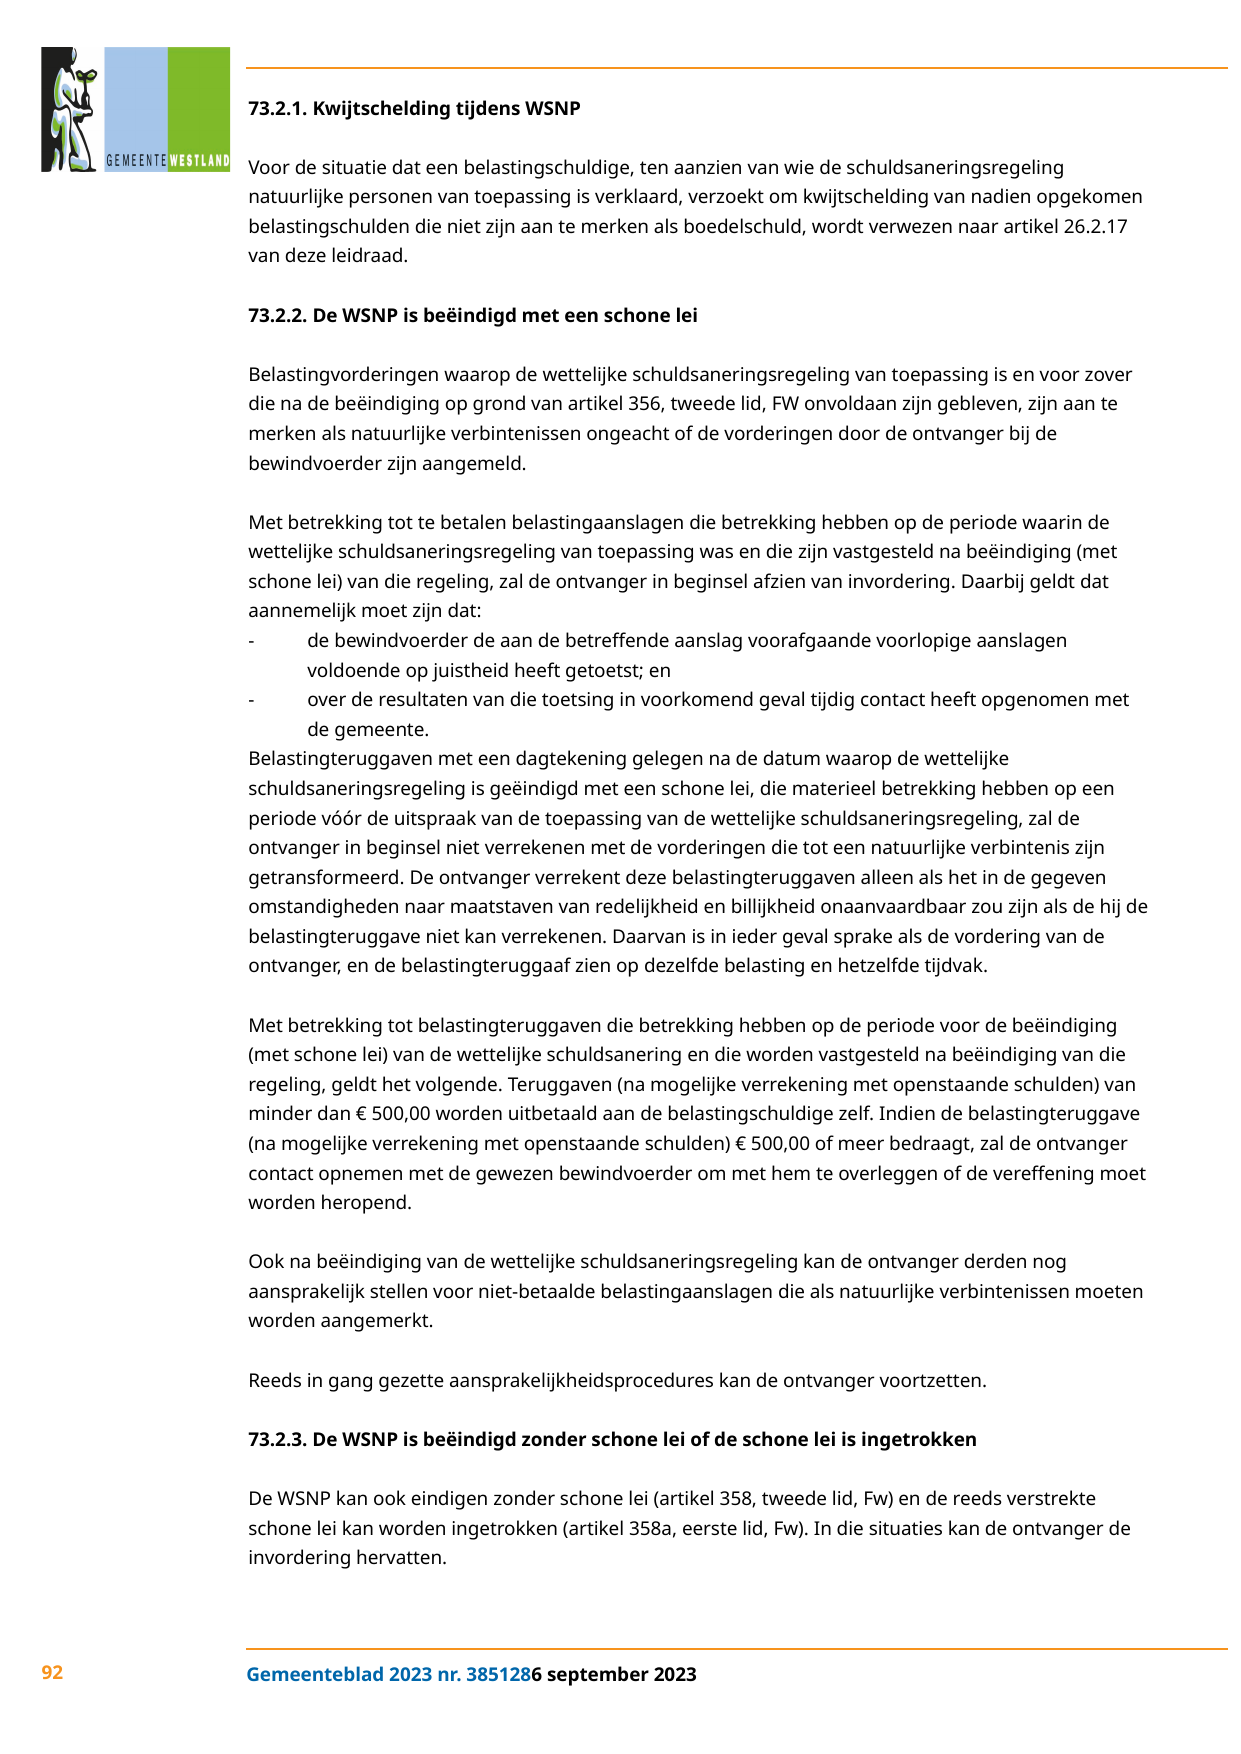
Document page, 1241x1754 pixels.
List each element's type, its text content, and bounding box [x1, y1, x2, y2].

text Met betrekking tot belastingteruggaven die betrekking hebben op de periode voor de beëindiging (met schone lei) van de wettelijke schuldsanering en die worden vastgesteld na beëindiging van die regeling, geldt het volgende. Teruggaven (na mogelijke verrekening met openstaande schulden) van minder dan € 500,00 worden uitbetaald aan de belastingschuldige zelf. Indien de belastingteruggave (na mogelijke verrekening met openstaande schulden) € 500,00 of meer bedraagt, zal de ontvanger contact opnemen met de gewezen bewindvoerder om met hem te overleggen of de vereffening moet worden heropend. [248, 1012, 1152, 1215]
text 73.2.1. Kwijtschelding tijdens WSNP [248, 95, 1152, 121]
list de bewindvoerder de aan de betreffende aanslag voorafgaande voorlopige aanslagen voldoende op juistheid heeft getoetst; en [248, 627, 1152, 683]
text 73.2.2. De WSNP is beëindigd met een schone lei [248, 302, 1152, 328]
picture [41, 47, 231, 172]
text Belastingvorderingen waarop de wettelijke schuldsaneringsregeling van toepassing is en voor zover die na de beëindiging op grond van artikel 356, tweede lid, FW onvoldaan zijn gebleven, zijn aan te merken als natuurlijke verbintenissen ongeacht of de vorderingen door de ontvanger bij de bewindvoerder zijn aangemeld. [248, 361, 1152, 476]
text 73.2.3. De WSNP is beëindigd zonder schone lei of de schone lei is ingetrokken [248, 1426, 1152, 1452]
text Ook na beëindiging van de wettelijke schuldsaneringsregeling kan de ontvanger derden nog aansprakelijk stellen voor niet-betaalde belastingaanslagen die als natuurlijke verbintenissen moeten worden aangemerkt. [248, 1248, 1152, 1333]
text Reeds in gang gezette aansprakelijkheidsprocedures kan de ontvanger voortzetten. [248, 1367, 1152, 1393]
text De WSNP kan ook eindigen zonder schone lei (artikel 358, tweede lid, Fw) en de reeds verstrekte schone lei kan worden ingetrokken (artikel 358a, eerste lid, Fw). In die situaties kan de ontvanger de invordering hervatten. [248, 1485, 1152, 1570]
text Voor de situatie dat een belastingschuldige, ten aanzien van wie de schuldsaneringsregeling natuurlijke personen van toepassing is verklaard, verzoekt om kwijtschelding van nadien opgekomen belastingschulden die niet zijn aan te merken als boedelschuld, wordt verwezen naar artikel 26.2.17 van deze leidraad. [248, 154, 1152, 268]
list over de resultaten van die toetsing in voorkomend geval tijdig contact heeft opgenomen met de gemeente. [248, 686, 1152, 742]
text Belastingteruggaven met een dagtekening gelegen na de datum waarop de wettelijke schuldsaneringsregeling is geëindigd met een schone lei, die materieel betrekking hebben op een periode vóór de uitspraak van de toepassing van de wettelijke schuldsaneringsregeling, zal de ontvanger in beginsel niet verrekenen met de vorderingen die tot een natuurlijke verbintenis zijn getransformeerd. De ontvanger verrekent deze belastingteruggaven alleen als het in de gegeven omstandigheden naar maatstaven van redelijkheid en billijkheid onaanvaardbaar zou zijn als de hij de belastingteruggave niet kan verrekenen. Daarvan is in ieder geval sprake als de vordering van de ontvanger, en de belastingteruggaaf zien op dezelfde belasting en hetzelfde tijdvak. [248, 746, 1152, 978]
text Met betrekking tot te betalen belastingaanslagen die betrekking hebben op de periode waarin de wettelijke schuldsaneringsregeling van toepassing was en die zijn vastgesteld na beëindiging (met schone lei) van die regeling, zal de ontvanger in beginsel afzien van invordering. Daarbij geldt dat aannemelijk moet zijn dat: [248, 509, 1152, 623]
